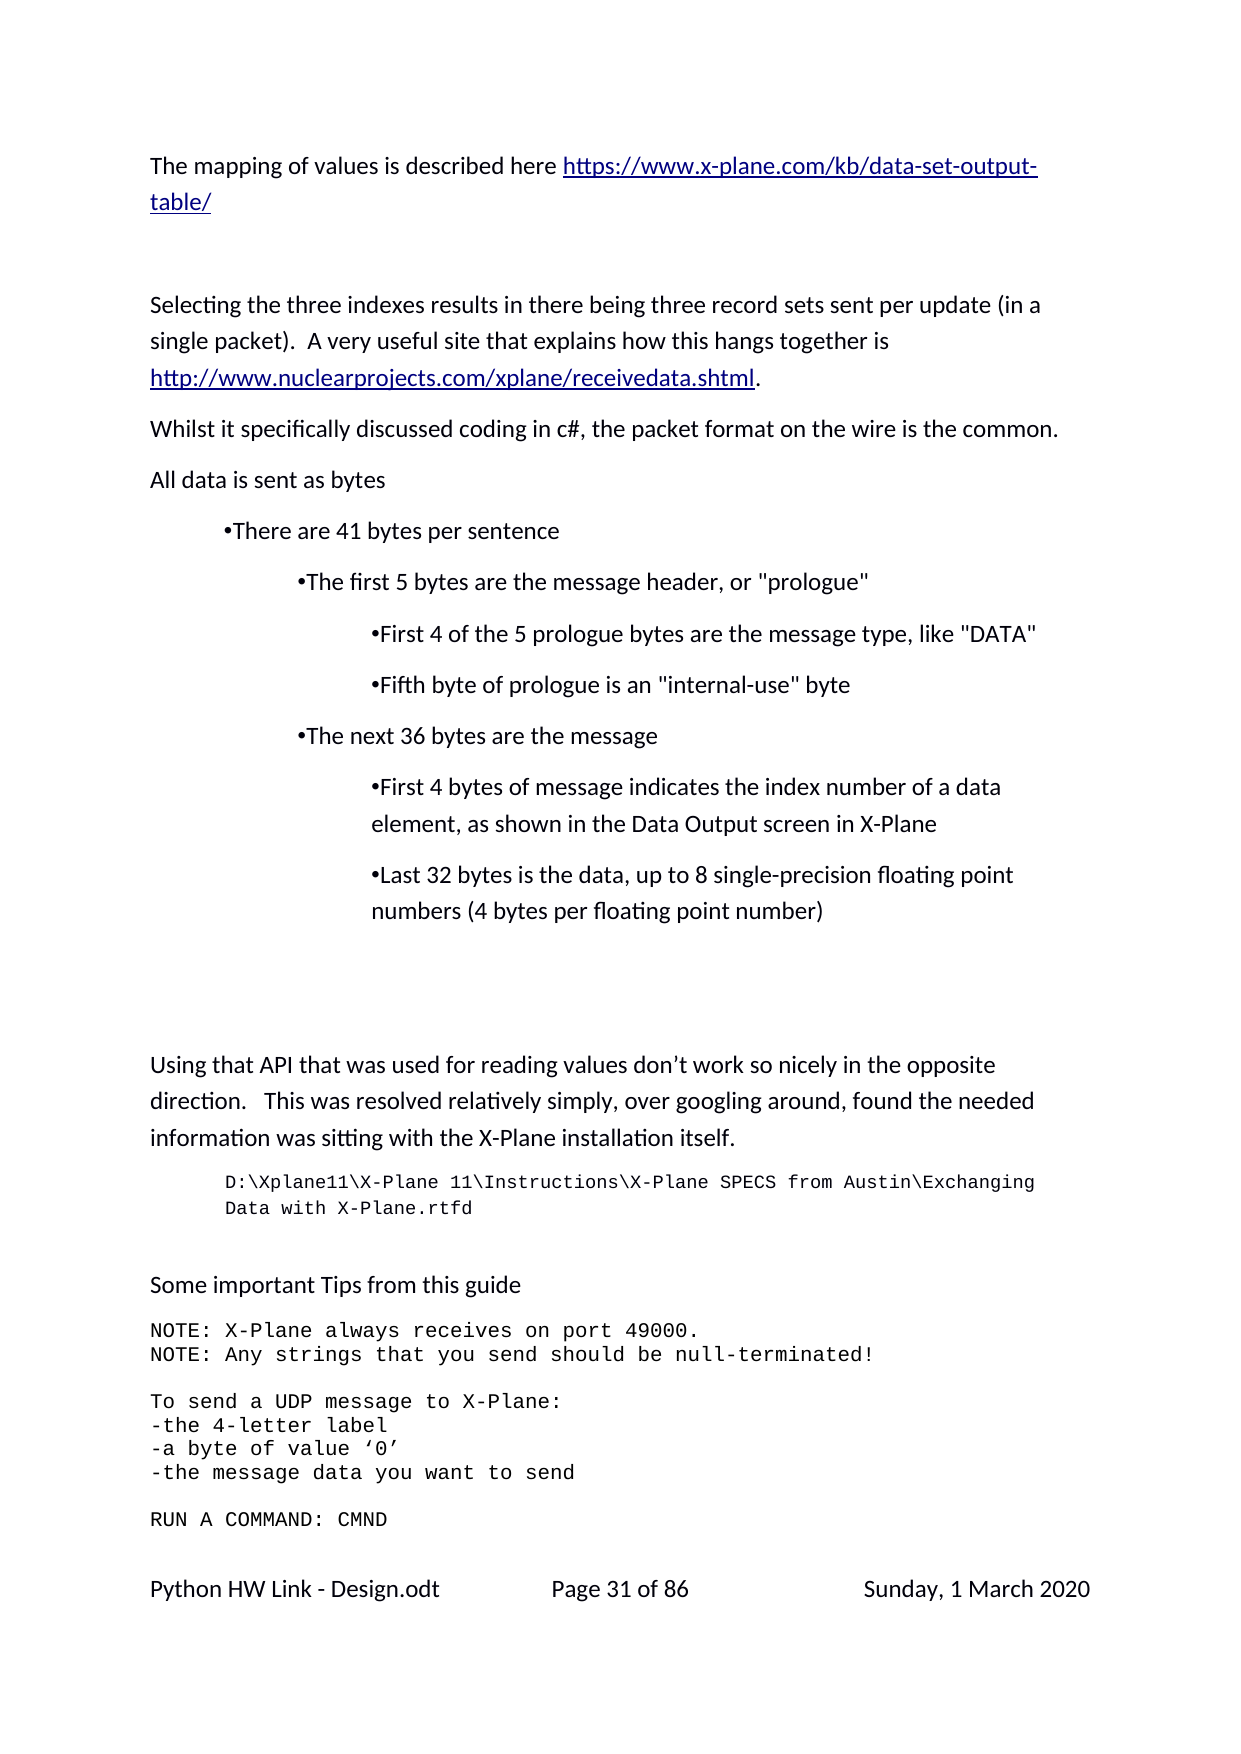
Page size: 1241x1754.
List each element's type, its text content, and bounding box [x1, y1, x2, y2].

text Some important Tips from this guide [150, 1269, 1090, 1299]
text -the 4-letter label [150, 1415, 1090, 1438]
text RUN A COMMAND: CMND [150, 1509, 1090, 1533]
text NOTE: X-Plane always receives on port 49000. [150, 1320, 1090, 1344]
list The first 5 bytes are the message header, or "prologue" [150, 567, 1090, 597]
list Fifth byte of prologue is an "internal-use" byte [150, 669, 1090, 699]
list First 4 of the 5 prologue bytes are the message type, like "DATA" [150, 618, 1090, 648]
list First 4 bytes of message indicates the index number of a data element, as shown in the Data Output screen in X-Plane [150, 771, 1090, 838]
text D:\Xplane11\X-Plane 11\Instructions\X-Plane SPECS from Austin\Exchanging Data with X-Plane.rtfd [225, 1173, 1090, 1220]
text Selecting the three indexes results in there being three record sets sent per update (in a single packet). A very useful site that explains how this hangs together is http://www.nuclearprojects.com/xplane/receivedata.shtml. [150, 289, 1090, 392]
list The next 36 bytes are the message [150, 720, 1090, 751]
text The mapping of values is described here https://www.x-plane.com/kb/data-set-output-table/ [150, 150, 1090, 217]
text -the message data you want to send [150, 1462, 1090, 1486]
text Whilst it specifically discussed coding in c#, the packet format on the wire is the common. [150, 413, 1090, 444]
text To send a UDP message to X-Plane: [150, 1391, 1090, 1415]
text -a byte of value ‘0’ [150, 1438, 1090, 1462]
list Last 32 bytes is the data, up to 8 single-precision floating point numbers (4 bytes per floating point number) [150, 859, 1090, 926]
text All data is sent as bytes [150, 464, 1090, 495]
text Using that API that was used for reading values don’t work so nicely in the opposite direction. This was resolved relatively simply, over googling around, found the needed information was sitting with the X-Plane installation itself. [150, 1049, 1090, 1152]
text NOTE: Any strings that you send should be null-terminated! [150, 1344, 1090, 1367]
list There are 41 bytes per sentence [150, 515, 1090, 546]
